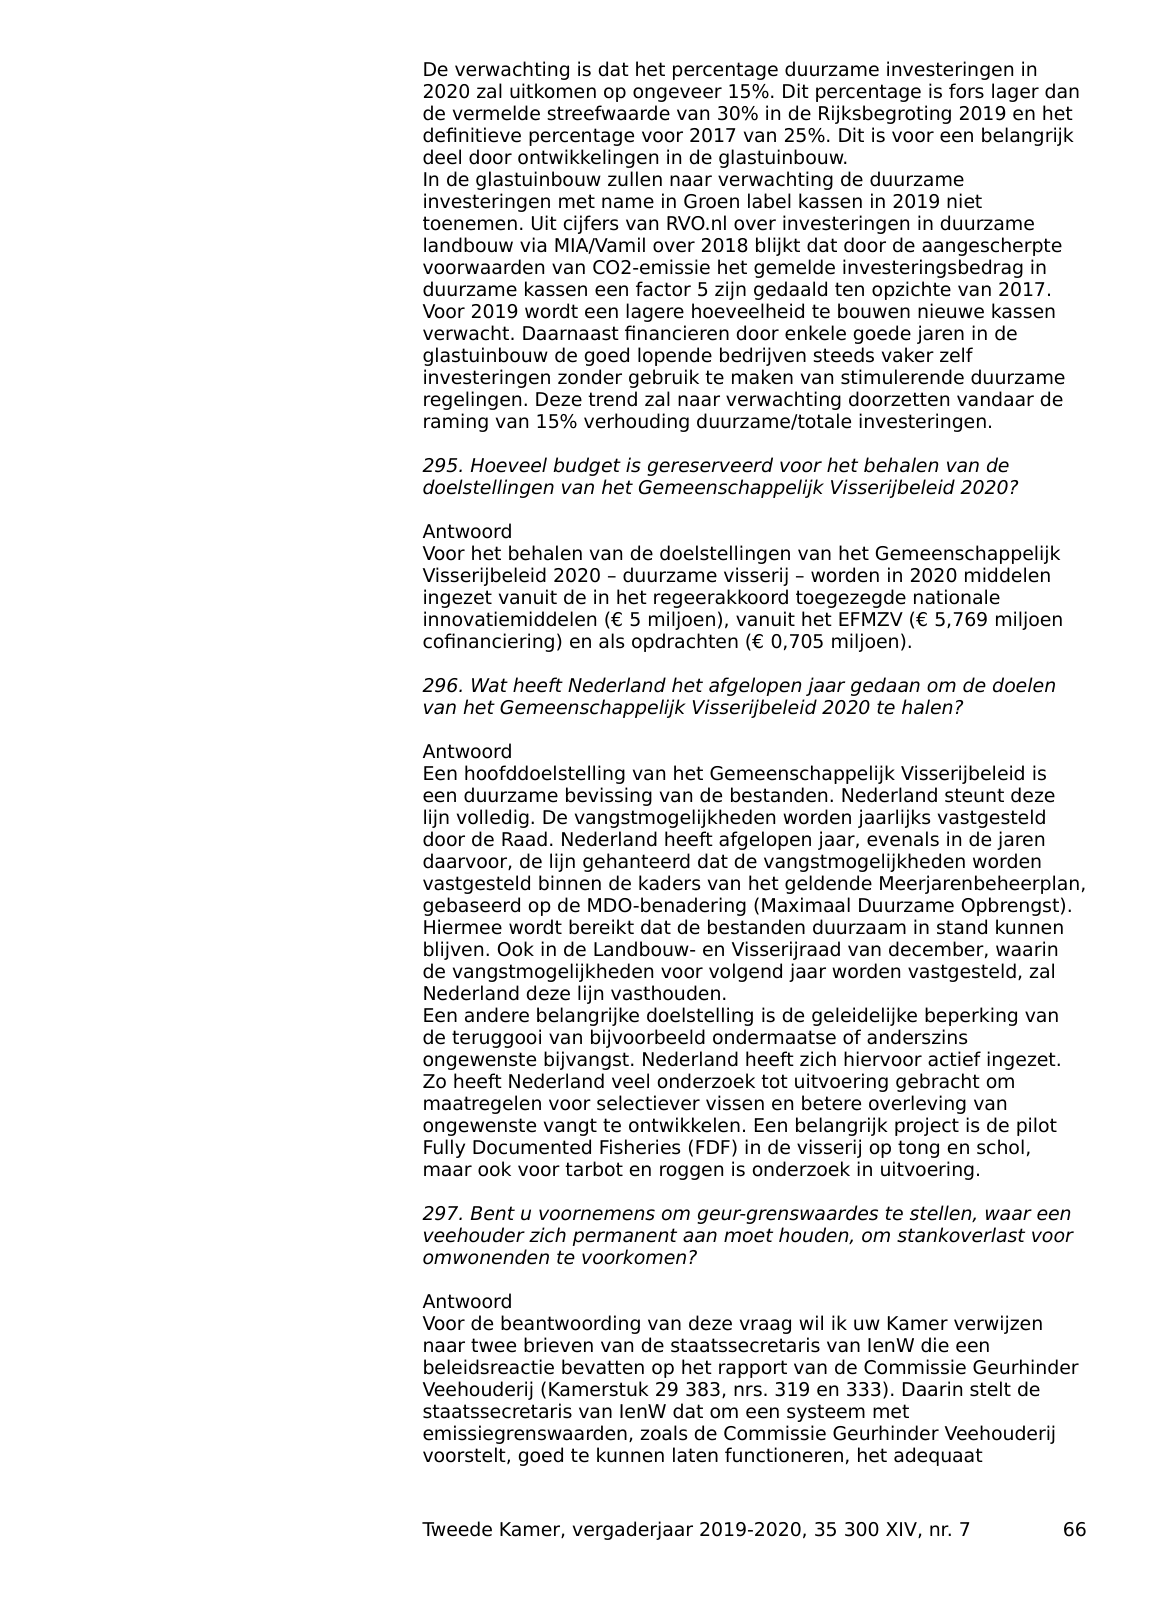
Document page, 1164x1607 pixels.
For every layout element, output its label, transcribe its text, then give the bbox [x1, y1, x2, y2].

text Voor de beantwoording van deze vraag wil ik uw Kamer verwijzen naar twee brieven van de staatssecretaris van IenW die een beleidsreactie bevatten op het rapport van de Commissie Geurhinder Veehouderij (Kamerstuk 29 383, nrs. 319 en 333). Daarin stelt de staatssecretaris van IenW dat om een systeem met emissiegrenswaarden, zoals de Commissie Geurhinder Veehouderij voorstelt, goed te kunnen laten functioneren, het adequaat [422, 1313, 1087, 1467]
text De verwachting is dat het percentage duurzame investeringen in 2020 zal uitkomen op ongeveer 15%. Dit percentage is fors lager dan de vermelde streefwaarde van 30% in de Rijksbegroting 2019 en het definitieve percentage voor 2017 van 25%. Dit is voor een belangrijk deel door ontwikkelingen in de glastuinbouw. [422, 59, 1087, 169]
text Antwoord [422, 741, 1087, 763]
text 297. Bent u voornemens om geur-grenswaardes te stellen, waar een veehouder zich permanent aan moet houden, om stankoverlast voor omwonenden te voorkomen? [422, 1203, 1087, 1269]
text Antwoord [422, 1291, 1087, 1313]
text 296. Wat heeft Nederland het afgelopen jaar gedaan om de doelen van het Gemeenschappelijk Visserijbeleid 2020 te halen? [422, 675, 1087, 719]
text 295. Hoeveel budget is gereserveerd voor het behalen van de doelstellingen van het Gemeenschappelijk Visserijbeleid 2020? [422, 455, 1087, 499]
text In de glastuinbouw zullen naar verwachting de duurzame investeringen met name in Groen label kassen in 2019 niet toenemen. Uit cijfers van RVO.nl over investeringen in duurzame landbouw via MIA/Vamil over 2018 blijkt dat door de aangescherpte voorwaarden van CO2-emissie het gemelde investeringsbedrag in duurzame kassen een factor 5 zijn gedaald ten opzichte van 2017. Voor 2019 wordt een lagere hoeveelheid te bouwen nieuwe kassen verwacht. Daarnaast financieren door enkele goede jaren in de glastuinbouw de goed lopende bedrijven steeds vaker zelf investeringen zonder gebruik te maken van stimulerende duurzame regelingen. Deze trend zal naar verwachting doorzetten vandaar de raming van 15% verhouding duurzame/totale investeringen. [422, 169, 1087, 433]
text Een andere belangrijke doelstelling is de geleidelijke beperking van de teruggooi van bijvoorbeeld ondermaatse of anderszins ongewenste bijvangst. Nederland heeft zich hiervoor actief ingezet. Zo heeft Nederland veel onderzoek tot uitvoering gebracht om maatregelen voor selectiever vissen en betere overleving van ongewenste vangt te ontwikkelen. Een belangrijk project is de pilot Fully Documented Fisheries (FDF) in de visserij op tong en schol, maar ook voor tarbot en roggen is onderzoek in uitvoering. [422, 1005, 1087, 1181]
text Antwoord [422, 521, 1087, 543]
text Voor het behalen van de doelstellingen van het Gemeenschappelijk Visserijbeleid 2020 – duurzame visserij – worden in 2020 middelen ingezet vanuit de in het regeerakkoord toegezegde nationale innovatiemiddelen (€ 5 miljoen), vanuit het EFMZV (€ 5,769 miljoen cofinanciering) en als opdrachten (€ 0,705 miljoen). [422, 543, 1087, 653]
text Een hoofddoelstelling van het Gemeenschappelijk Visserijbeleid is een duurzame bevissing van de bestanden. Nederland steunt deze lijn volledig. De vangstmogelijkheden worden jaarlijks vastgesteld door de Raad. Nederland heeft afgelopen jaar, evenals in de jaren daarvoor, de lijn gehanteerd dat de vangstmogelijkheden worden vastgesteld binnen de kaders van het geldende Meerjarenbeheerplan, gebaseerd op de MDO-benadering (Maximaal Duurzame Opbrengst). Hiermee wordt bereikt dat de bestanden duurzaam in stand kunnen blijven. Ook in de Landbouw- en Visserijraad van december, waarin de vangstmogelijkheden voor volgend jaar worden vastgesteld, zal Nederland deze lijn vasthouden. [422, 763, 1087, 1005]
